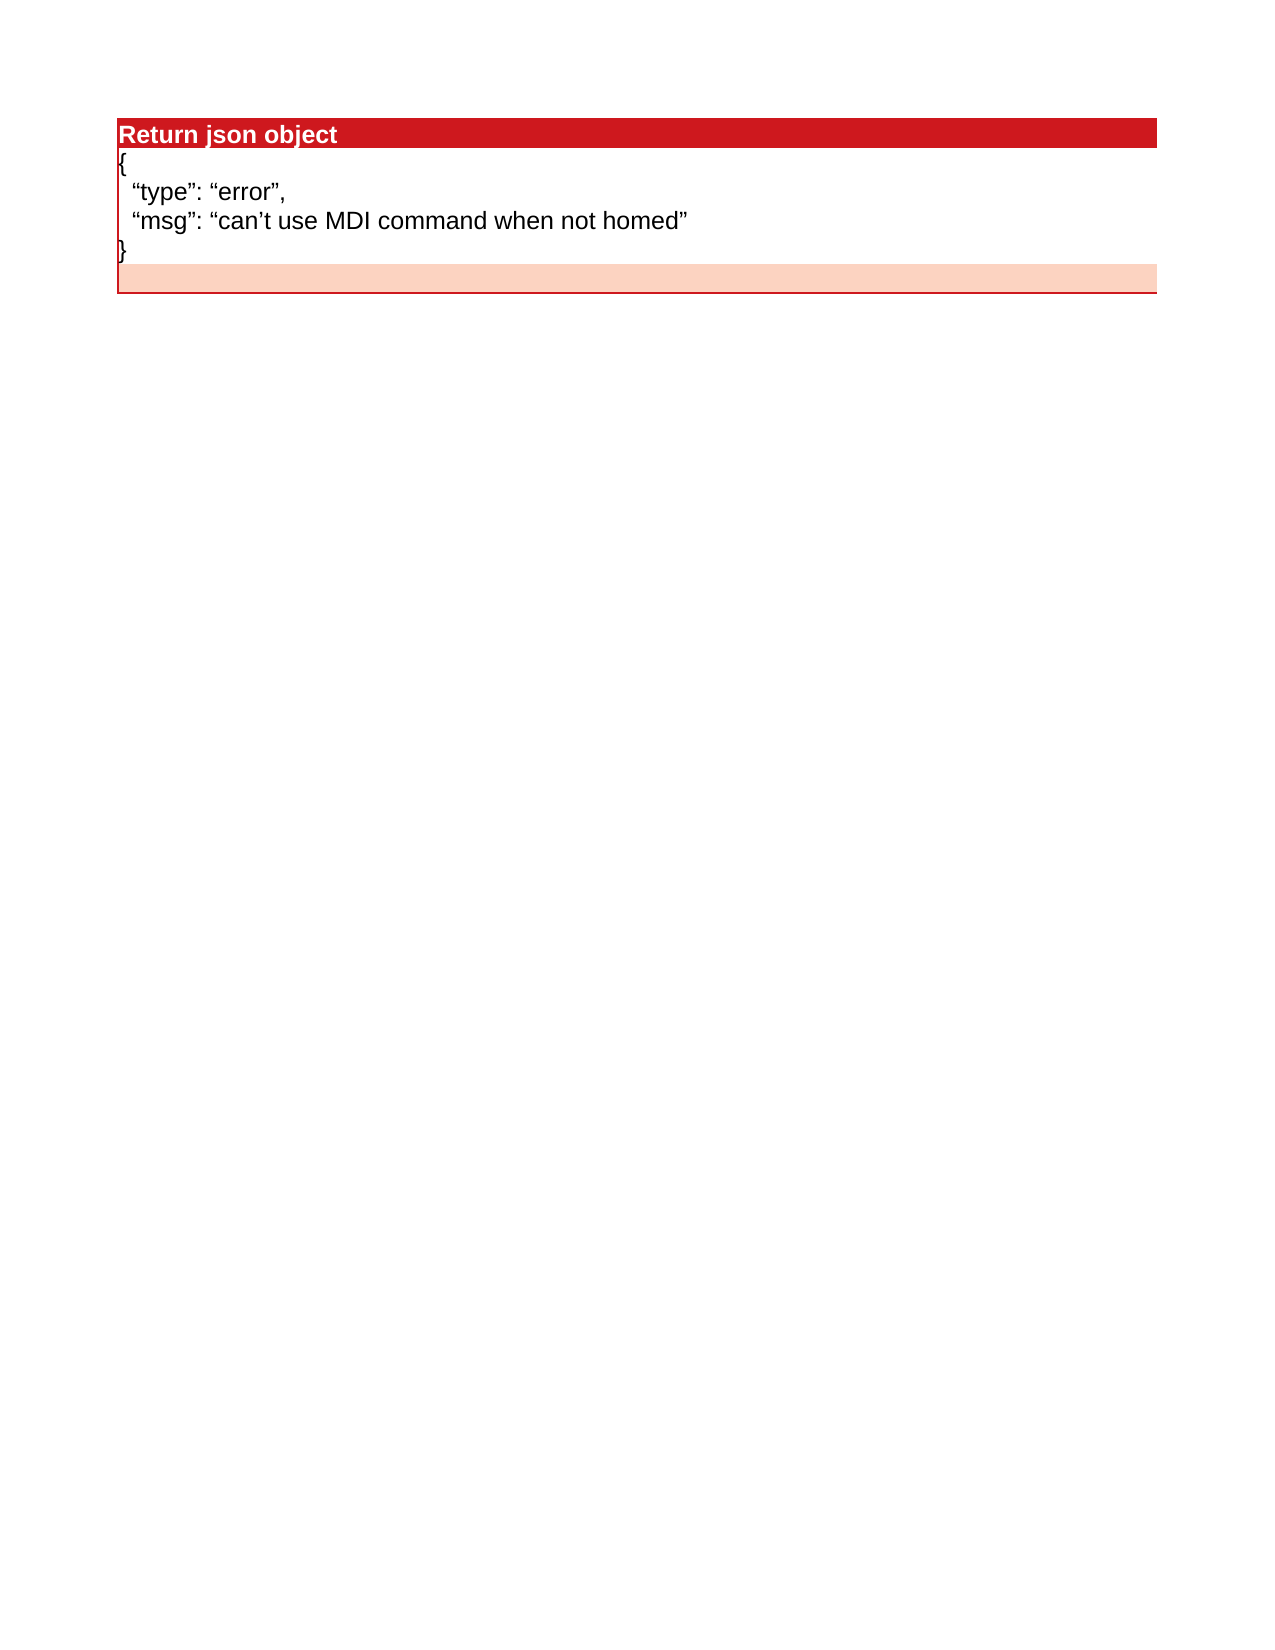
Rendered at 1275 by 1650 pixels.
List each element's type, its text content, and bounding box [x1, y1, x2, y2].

table_cell [119, 264, 1157, 292]
table_cell { “type”: “error”, “msg”: “can’t use MDI command when not homed” } [119, 149, 1157, 263]
table_header Return json object [119, 120, 1157, 148]
